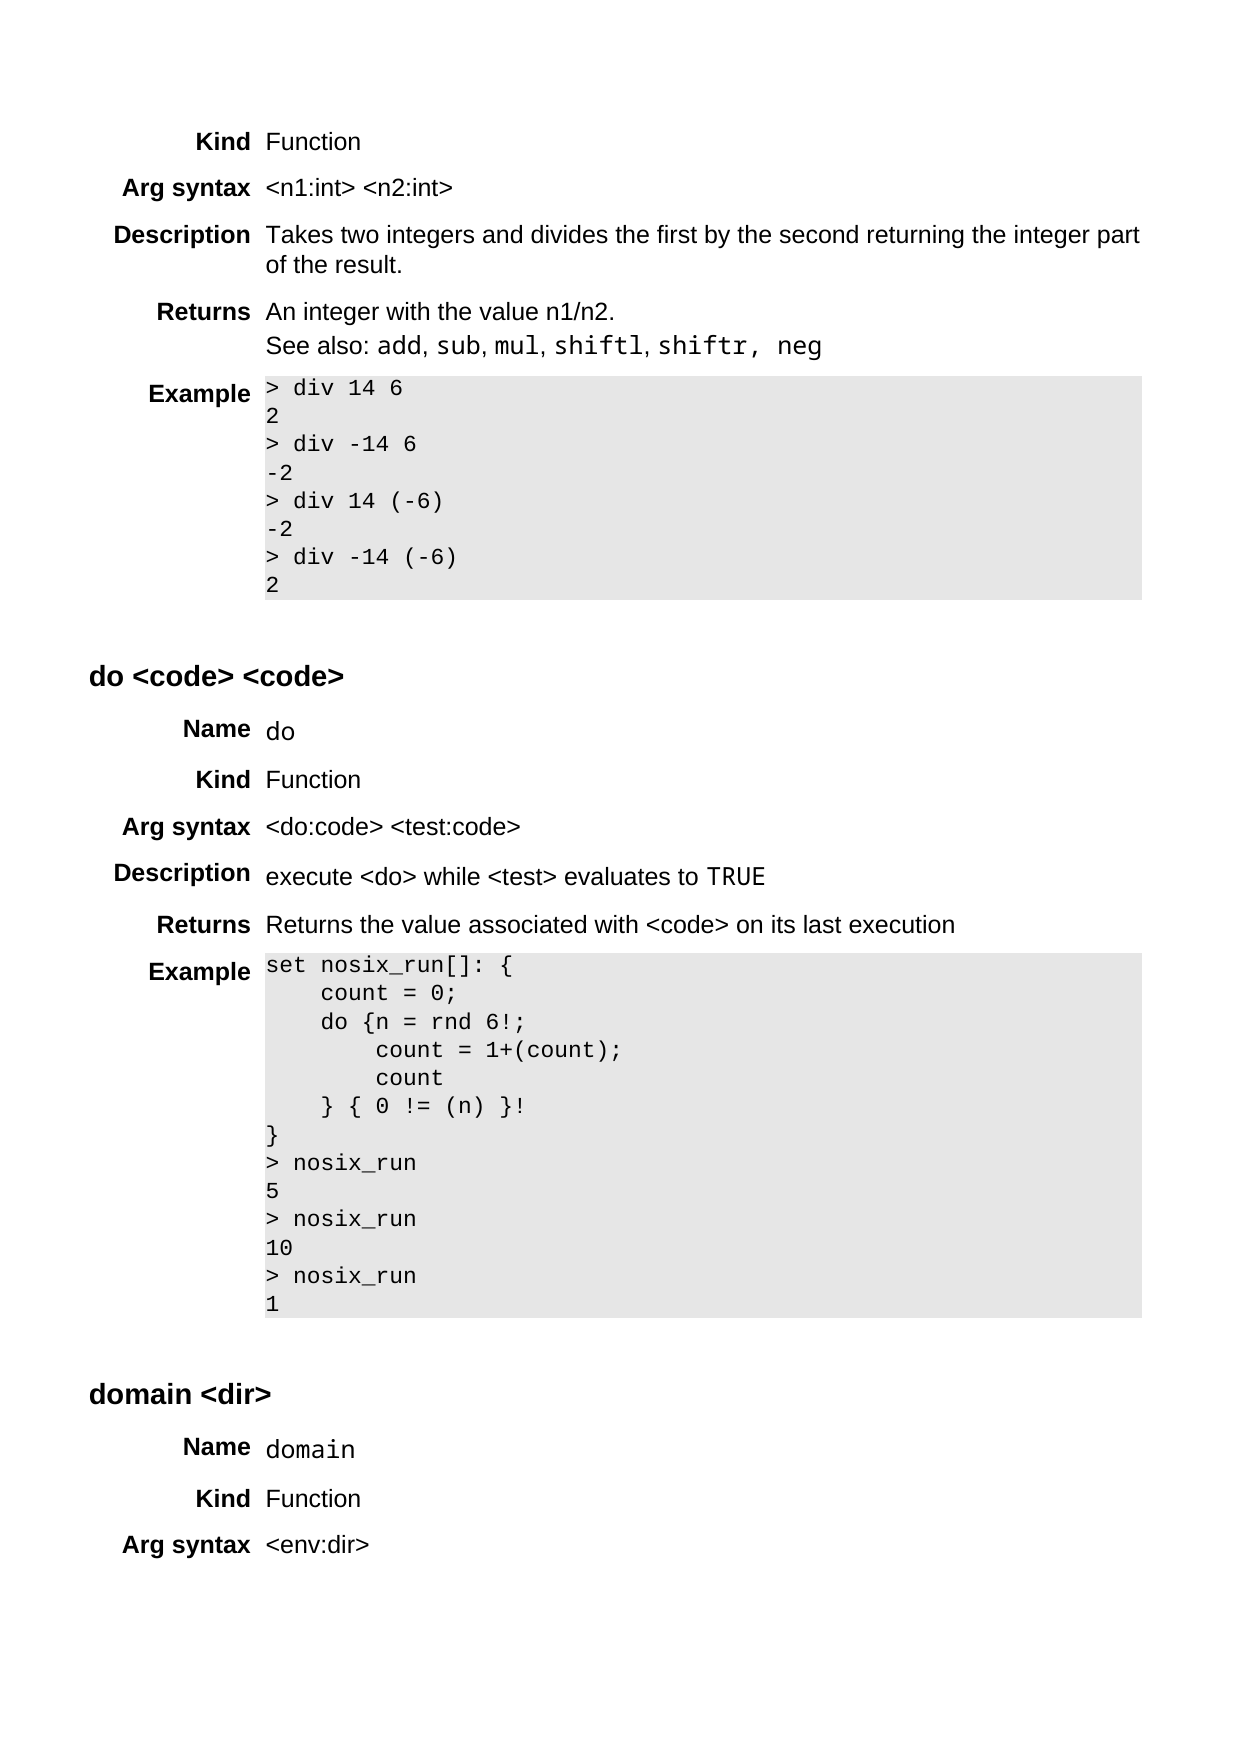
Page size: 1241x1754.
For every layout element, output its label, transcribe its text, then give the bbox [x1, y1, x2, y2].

table_cell > div 14 6 2 > div -14 6 -2 > div 14 (-6) -2 > div -14 (-6) 2 [263, 370, 1145, 612]
table_cell Arg syntax [89, 1521, 262, 1568]
table_cell Function [263, 1475, 1145, 1521]
table_header do [263, 705, 1145, 757]
table_cell Takes two integers and divides the first by the second returning the integer part of the result. [263, 211, 1145, 288]
table_cell Arg syntax [89, 165, 262, 211]
table_cell Kind [89, 757, 262, 803]
table_header Name [89, 705, 262, 757]
table_cell Returns the value associated with <code> on its last execution [263, 901, 1145, 948]
table_cell set nosix_run[]: { count = 0; do {n = rnd 6!; count = 1+(count); count } { 0 != (n) }! } > nosix_run 5 > nosix_run 10 > nosix_run 1 [263, 948, 1145, 1330]
table_cell <do:code> <test:code> [263, 803, 1145, 849]
table_cell Description [89, 211, 262, 288]
table_cell Returns [89, 901, 262, 948]
table_cell Function [263, 118, 1145, 164]
table_cell An integer with the value n1/n2. See also: add, sub, mul, shiftl, shiftr, neg [263, 288, 1145, 370]
table_cell Kind [89, 118, 262, 164]
table_cell Arg syntax [89, 803, 262, 849]
subtitle domain <dir> [88, 1377, 1145, 1411]
table_header Name [89, 1423, 262, 1475]
table_cell Kind [89, 1475, 262, 1521]
table_cell <env:dir> [263, 1521, 1145, 1568]
table_header domain [263, 1423, 1145, 1475]
table_cell Example [89, 370, 262, 612]
table_cell <n1:int> <n2:int> [263, 165, 1145, 211]
table_cell Description [89, 850, 262, 901]
subtitle do <code> <code> [88, 659, 1145, 692]
table_cell Function [263, 757, 1145, 803]
table_cell Example [89, 948, 262, 1330]
table_cell execute <do> while <test> evaluates to TRUE [263, 850, 1145, 901]
table_cell Returns [89, 288, 262, 370]
